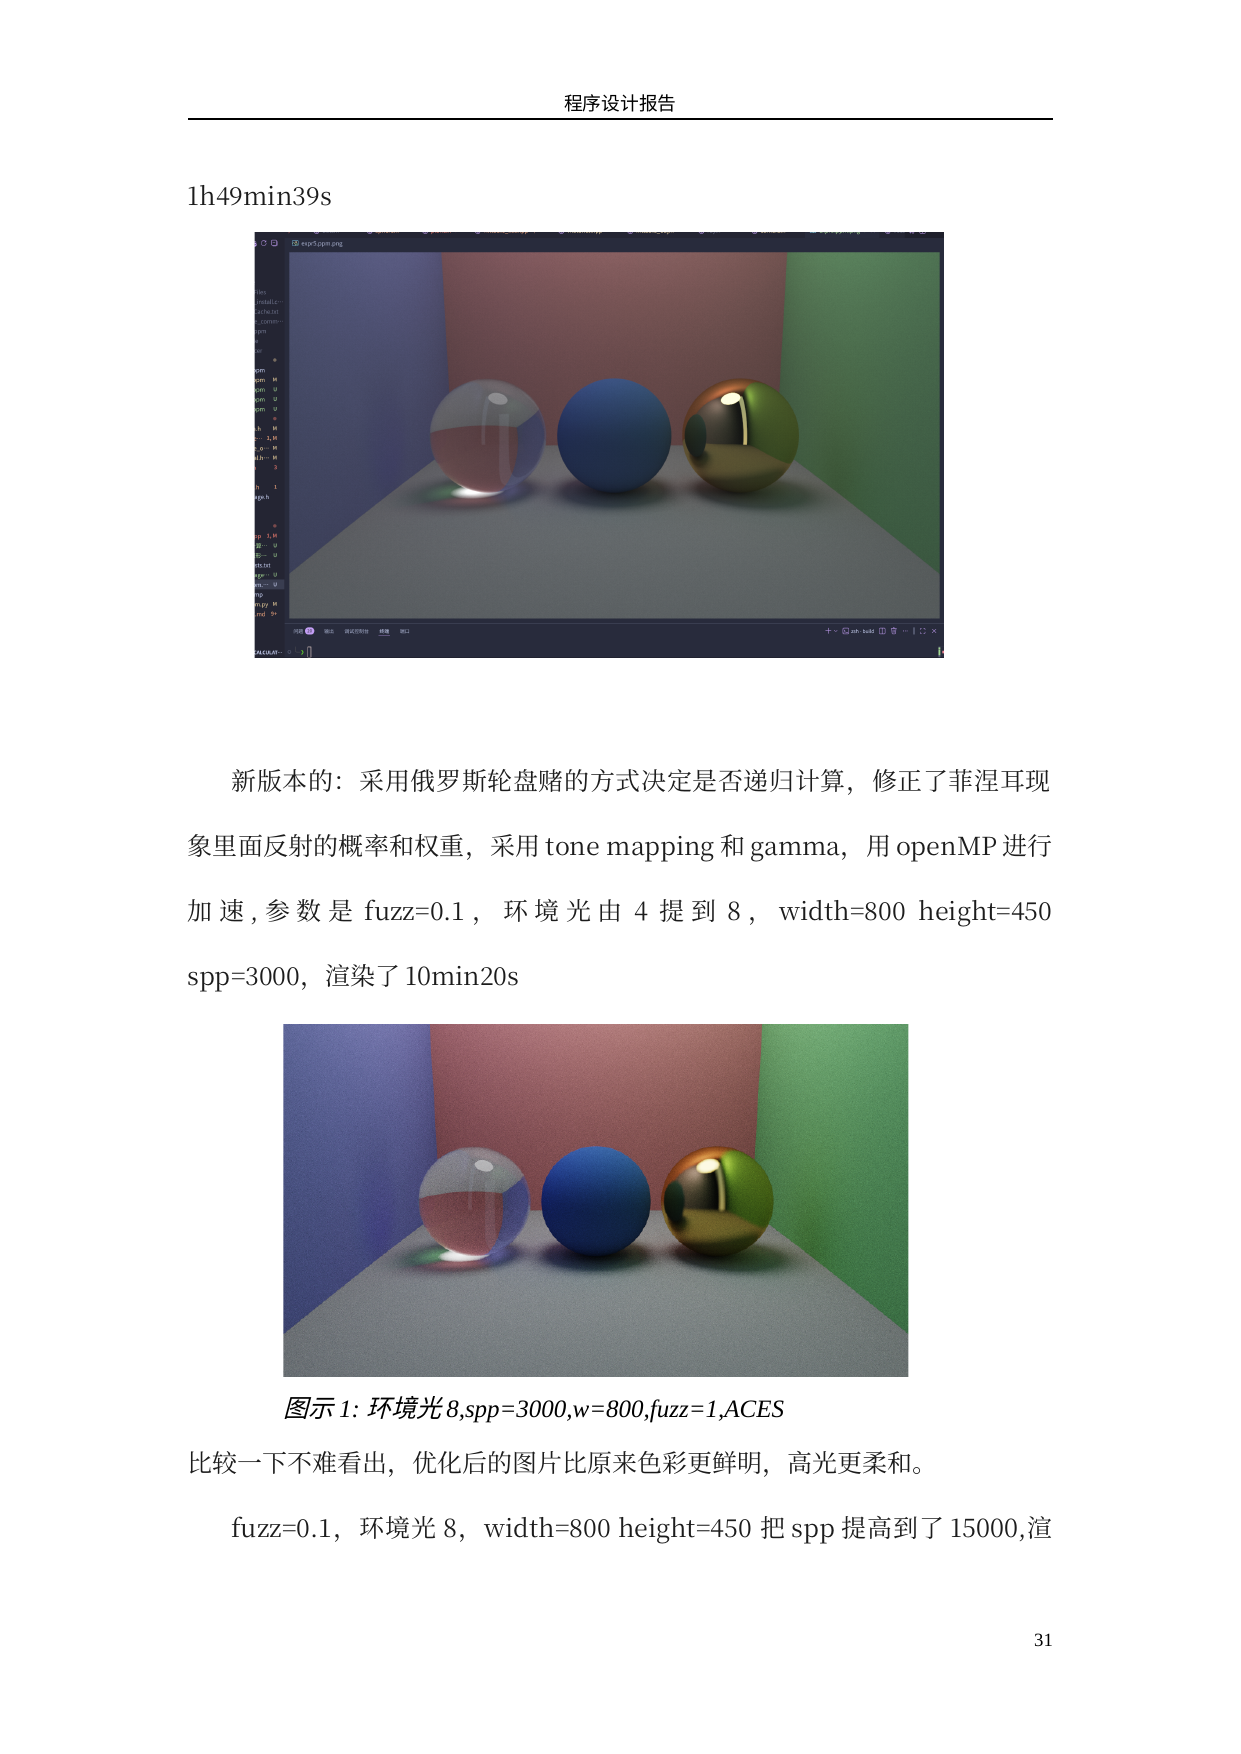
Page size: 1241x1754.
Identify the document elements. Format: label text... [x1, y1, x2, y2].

text 1h49min39s [187, 162, 1053, 227]
picture [254, 232, 944, 658]
text 新版本的：采用俄罗斯轮盘赌的方式决定是否递归计算，修正了菲涅耳现象里面反射的概率和权重，采用tone mapping和gamma，用openMP进行加速,参数是fuzz=0.1，环境光由4提到8，width=800 height=450 spp=3000，渲染了10min20s [187, 747, 1053, 1007]
text 比较一下不难看出，优化后的图片比原来色彩更鲜明，高光更柔和。 [187, 1391, 1053, 1484]
text 图示 1: 环境光8,spp=3000,w=800,fuzz=1,ACES [283, 1377, 908, 1425]
picture [283, 1024, 909, 1377]
text fuzz=0.1，环境光8，width=800 height=450 把spp提高到了15000,渲 [187, 1494, 1053, 1559]
